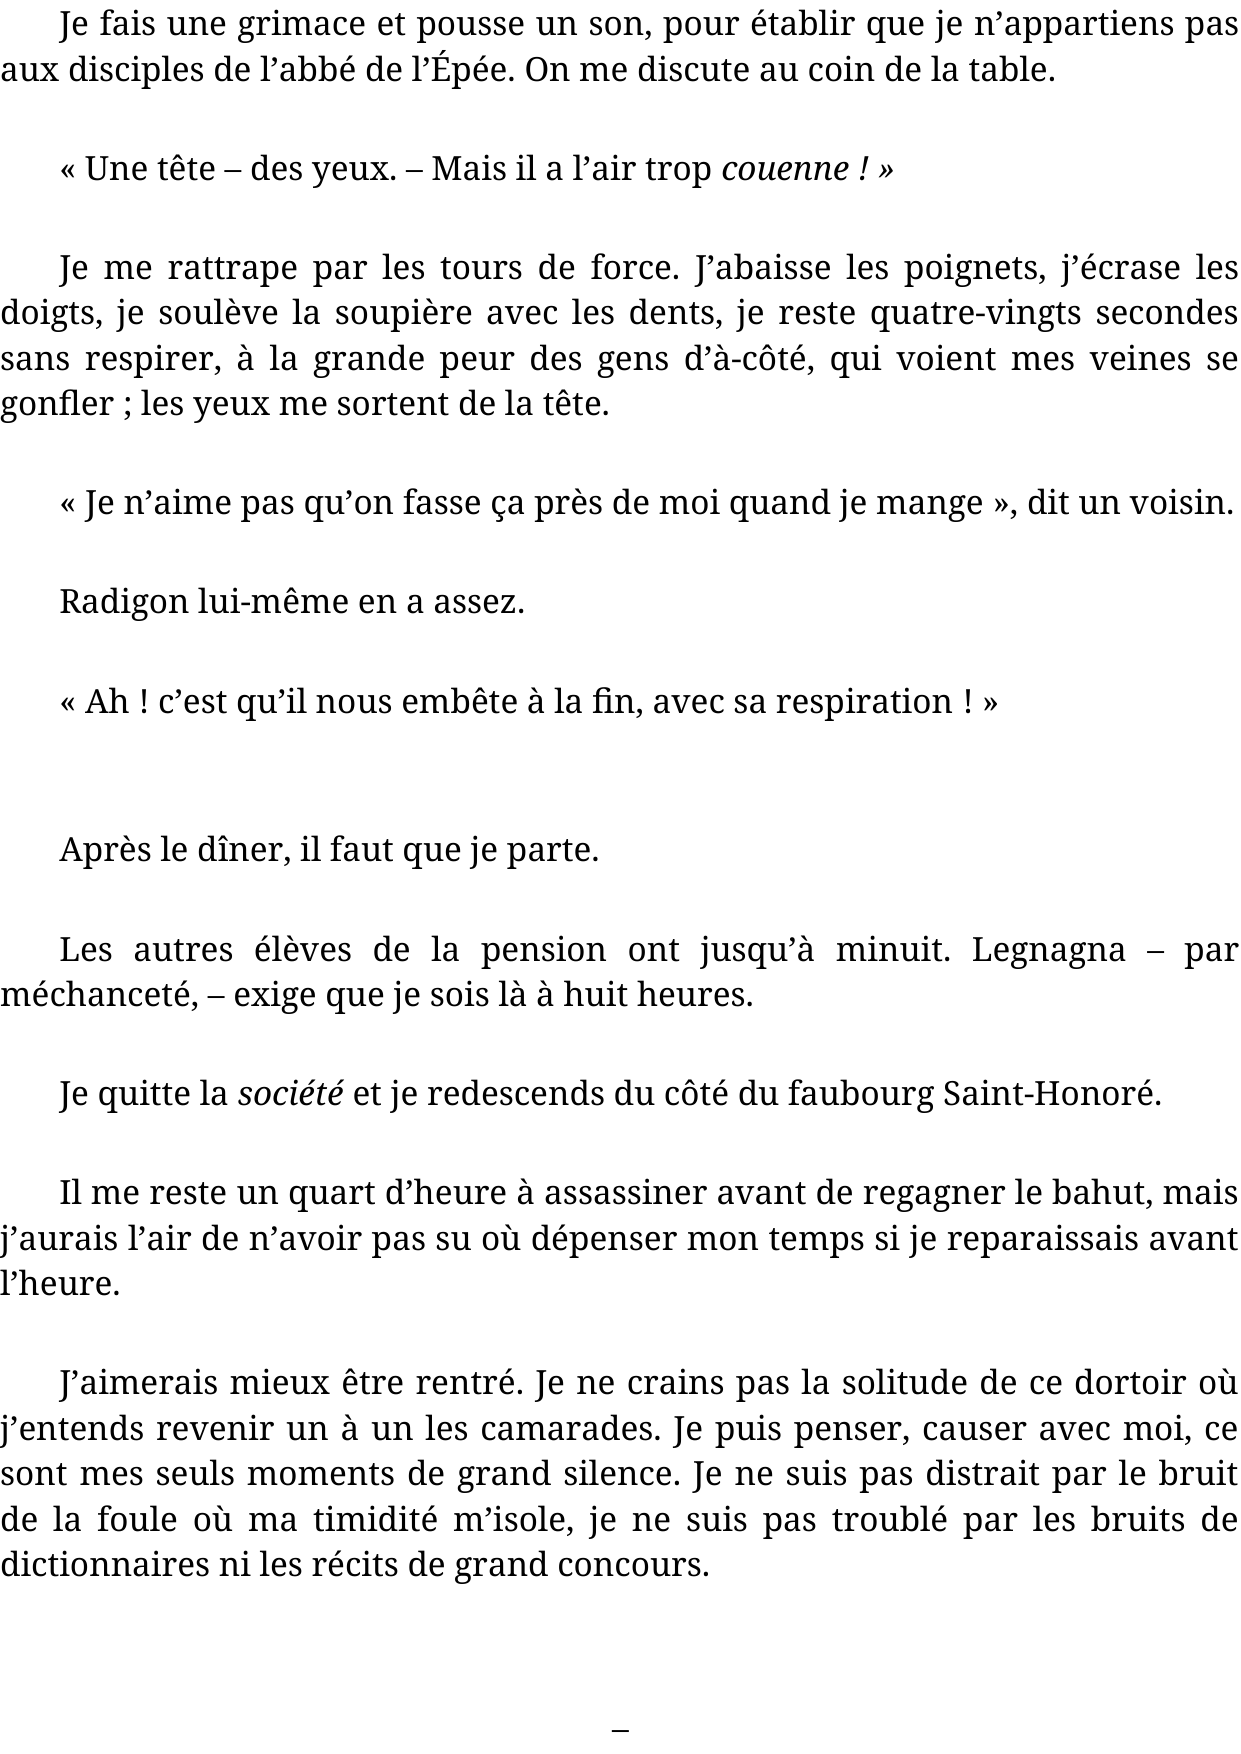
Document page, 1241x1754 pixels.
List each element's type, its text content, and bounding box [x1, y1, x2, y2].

text « Une tête – des yeux. – Mais il a l’air trop couenne ! » [0, 144, 1240, 190]
text Après le dîner, il faut que je parte. [0, 826, 1240, 872]
text « Ah ! c’est qu’il nous embête à la fin, avec sa respiration ! » [0, 677, 1240, 723]
text Il me reste un quart d’heure à assassiner avant de regagner le bahut, mais j’aurais l’air de n’avoir pas su où dépenser mon temps si je reparaissais avant l’heure. [0, 1169, 1240, 1305]
text Radigon lui-même en a assez. [0, 578, 1240, 624]
text Je me rattrape par les tours de force. J’abaisse les poignets, j’écrase les doigts, je soulève la soupière avec les dents, je reste quatre-vingts secondes sans respirer, à la grande peur des gens d’à-côté, qui voient mes veines se gonfler ; les yeux me sortent de la tête. [0, 244, 1240, 425]
text Les autres élèves de la pension ont jusqu’à minuit. Legnagna – par méchanceté, – exige que je sois là à huit heures. [0, 925, 1240, 1016]
text Je fais une grimace et pousse un son, pour établir que je n’appartiens pas aux disciples de l’abbé de l’Épée. On me discute au coin de la table. [0, 0, 1240, 91]
text Je quitte la société et je redescends du côté du faubourg Saint-Honoré. [0, 1070, 1240, 1115]
text « Je n’aime pas qu’on fasse ça près de moi quand je mange », dit un voisin. [0, 479, 1240, 524]
text J’aimerais mieux être rentré. Je ne crains pas la solitude de ce dortoir où j’entends revenir un à un les camarades. Je puis penser, causer avec moi, ce sont mes seuls moments de grand silence. Je ne suis pas distrait par le bruit de la foule où ma timidité m’isole, je ne suis pas troublé par les bruits de dictionnaires ni les récits de grand concours. [0, 1359, 1240, 1586]
